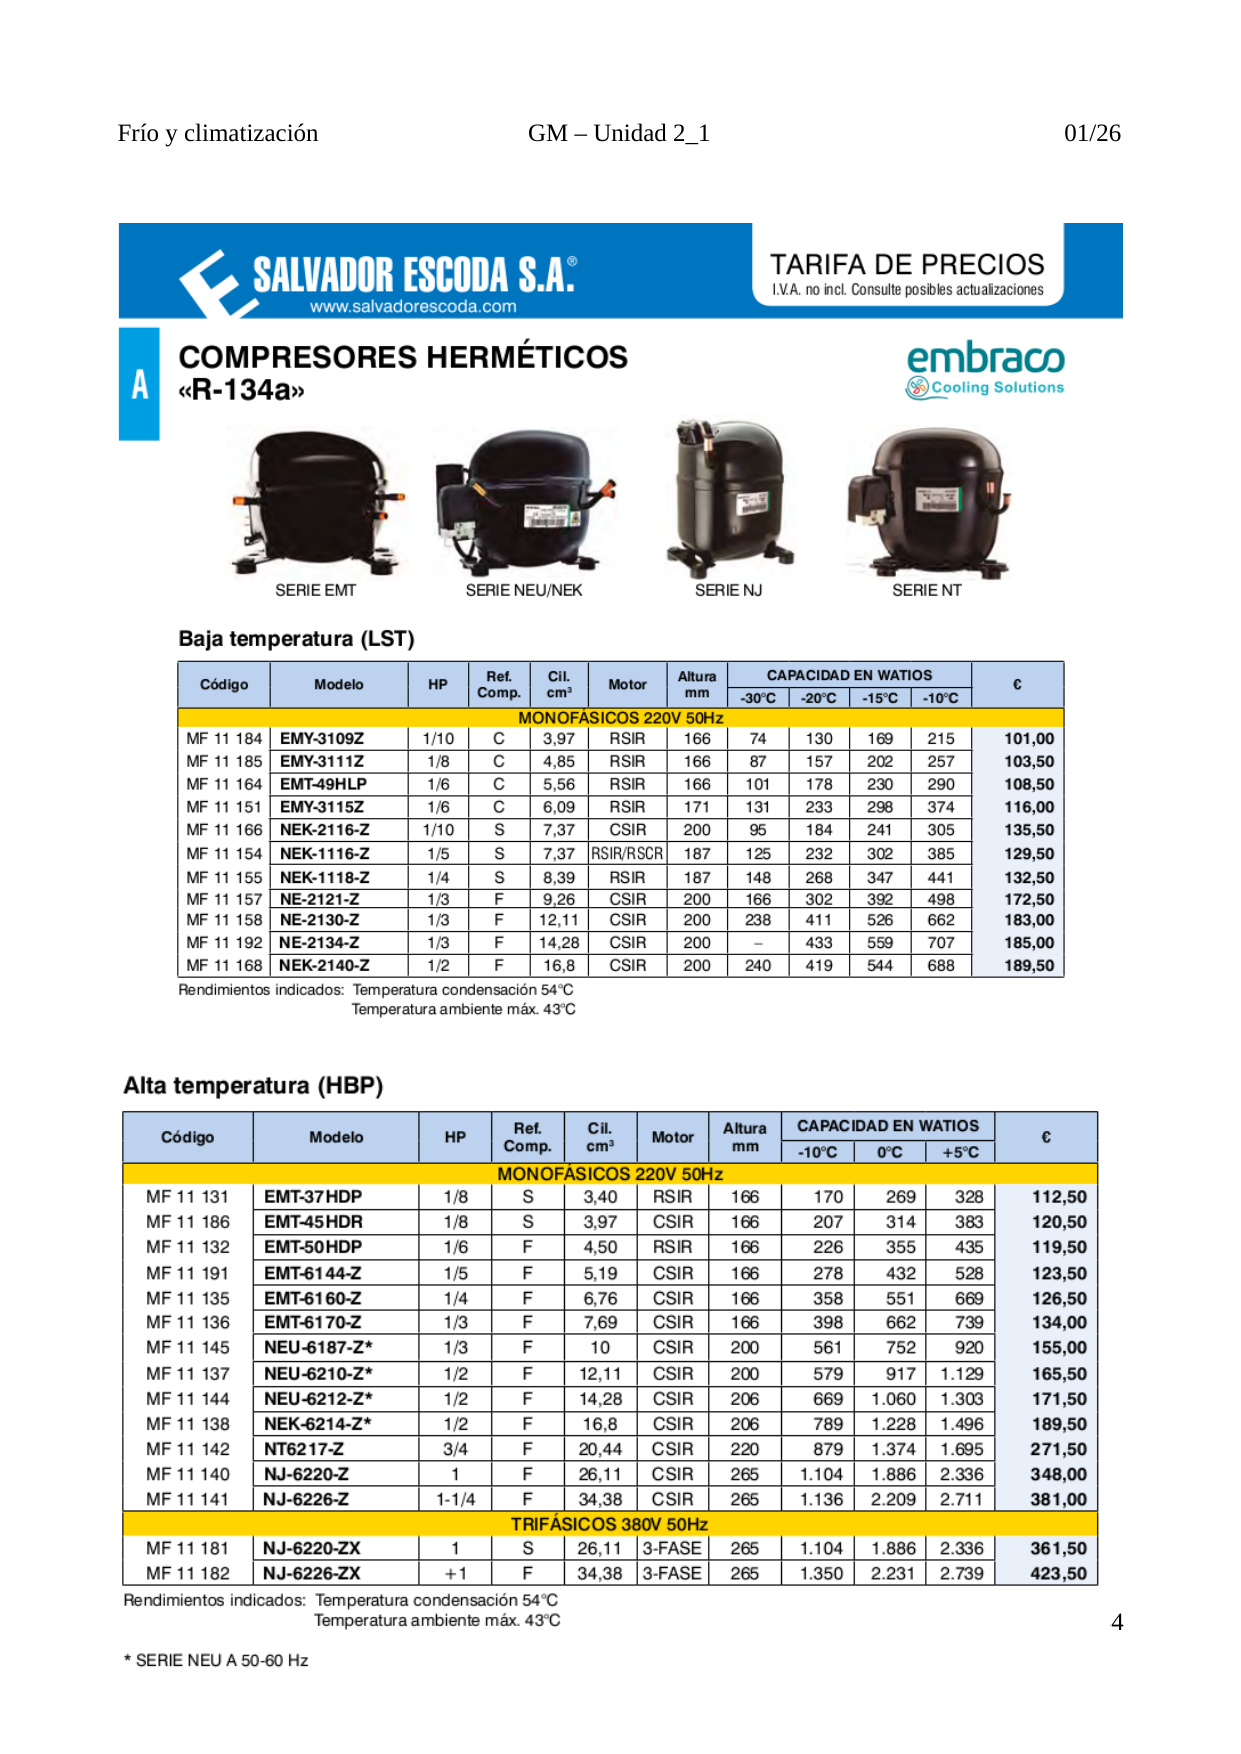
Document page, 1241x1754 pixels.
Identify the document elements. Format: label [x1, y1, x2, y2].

picture [132, 369, 148, 398]
picture [106, 1067, 1111, 1680]
picture [118, 223, 1123, 1020]
